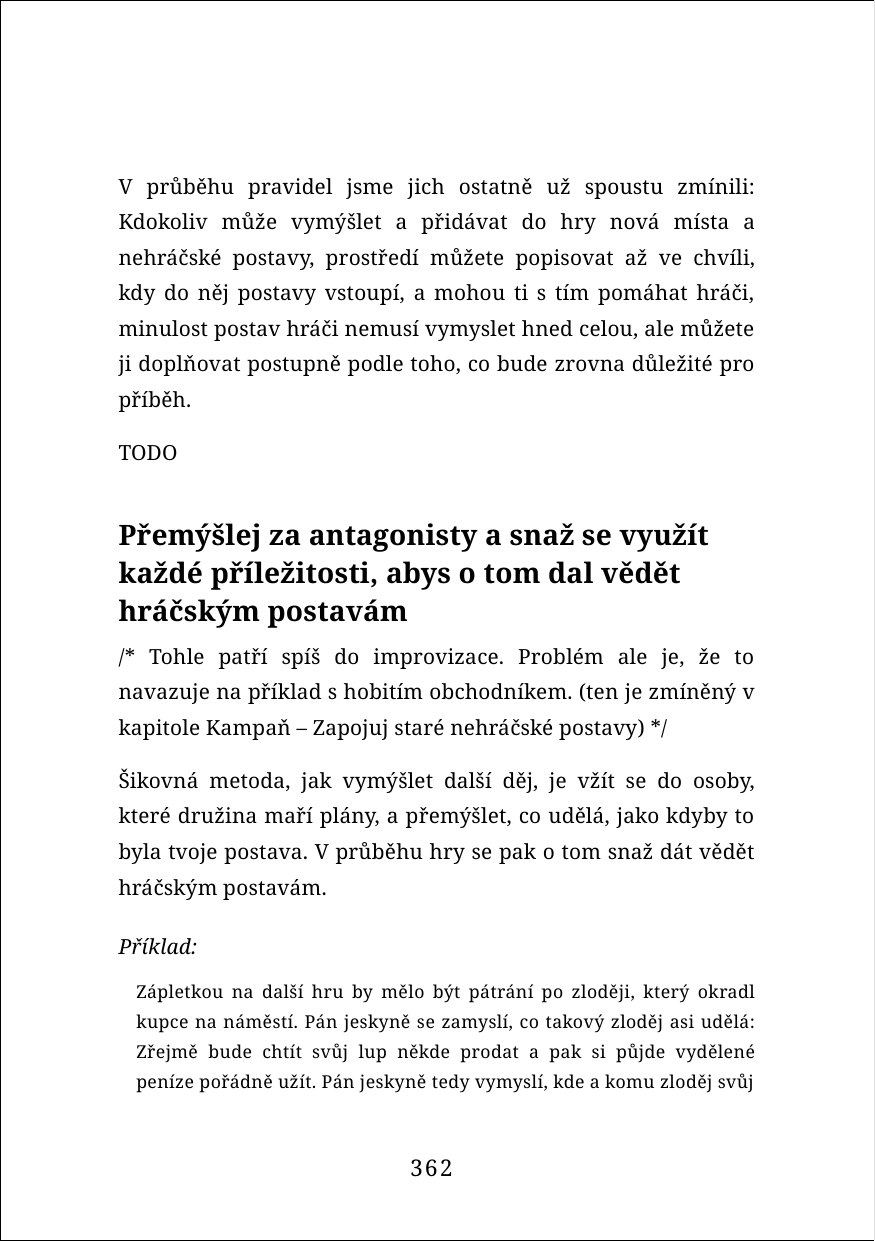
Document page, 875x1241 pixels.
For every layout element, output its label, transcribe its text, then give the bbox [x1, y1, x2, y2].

text Šikovná metoda, jak vymýšlet další děj, je vžít se do osoby, které družina maří plány, a přemýšlet, co udělá, jako kdyby to byla tvoje postava. V průběhu hry se pak o tom snaž dát vědět hráčským postavám. [118, 766, 756, 901]
text /* Tohle patří spíš do improvizace. Problém ale je, že to navazuje na příklad s hobitím obchodníkem. (ten je zmíněný v kapitole Kampaň – Zapojuj staré nehráčské postavy) */ [118, 642, 756, 741]
text V průběhu pravidel jsme jich ostatně už spoustu zmínili: Kdokoliv může vymýšlet a přidávat do hry nová místa a nehráčské postavy, prostředí můžete popisovat až ve chvíli, kdy do něj postavy vstoupí, a mohou ti s tím pomáhat hráči, minulost postav hráči nemusí vymyslet hned celou, ale můžete ji doplňovat postupně podle toho, co bude zrovna důležité pro příběh. [118, 172, 756, 413]
text TODO [118, 438, 756, 467]
text Zápletkou na další hru by mělo být pátrání po zloději, který okradl kupce na náměstí. Pán jeskyně se zamyslí, co takový zloděj asi udělá: Zřejmě bude chtít svůj lup někde prodat a pak si půjde vydělené peníze pořádně užít. Pán jeskyně tedy vymyslí, kde a komu zloděj svůj [136, 979, 756, 1094]
subtitle Přemýšlej za antagonisty a snaž se využít každé příležitosti, abys o tom dal vědět hráčským postavám [118, 515, 756, 630]
text Příklad: [118, 932, 756, 960]
